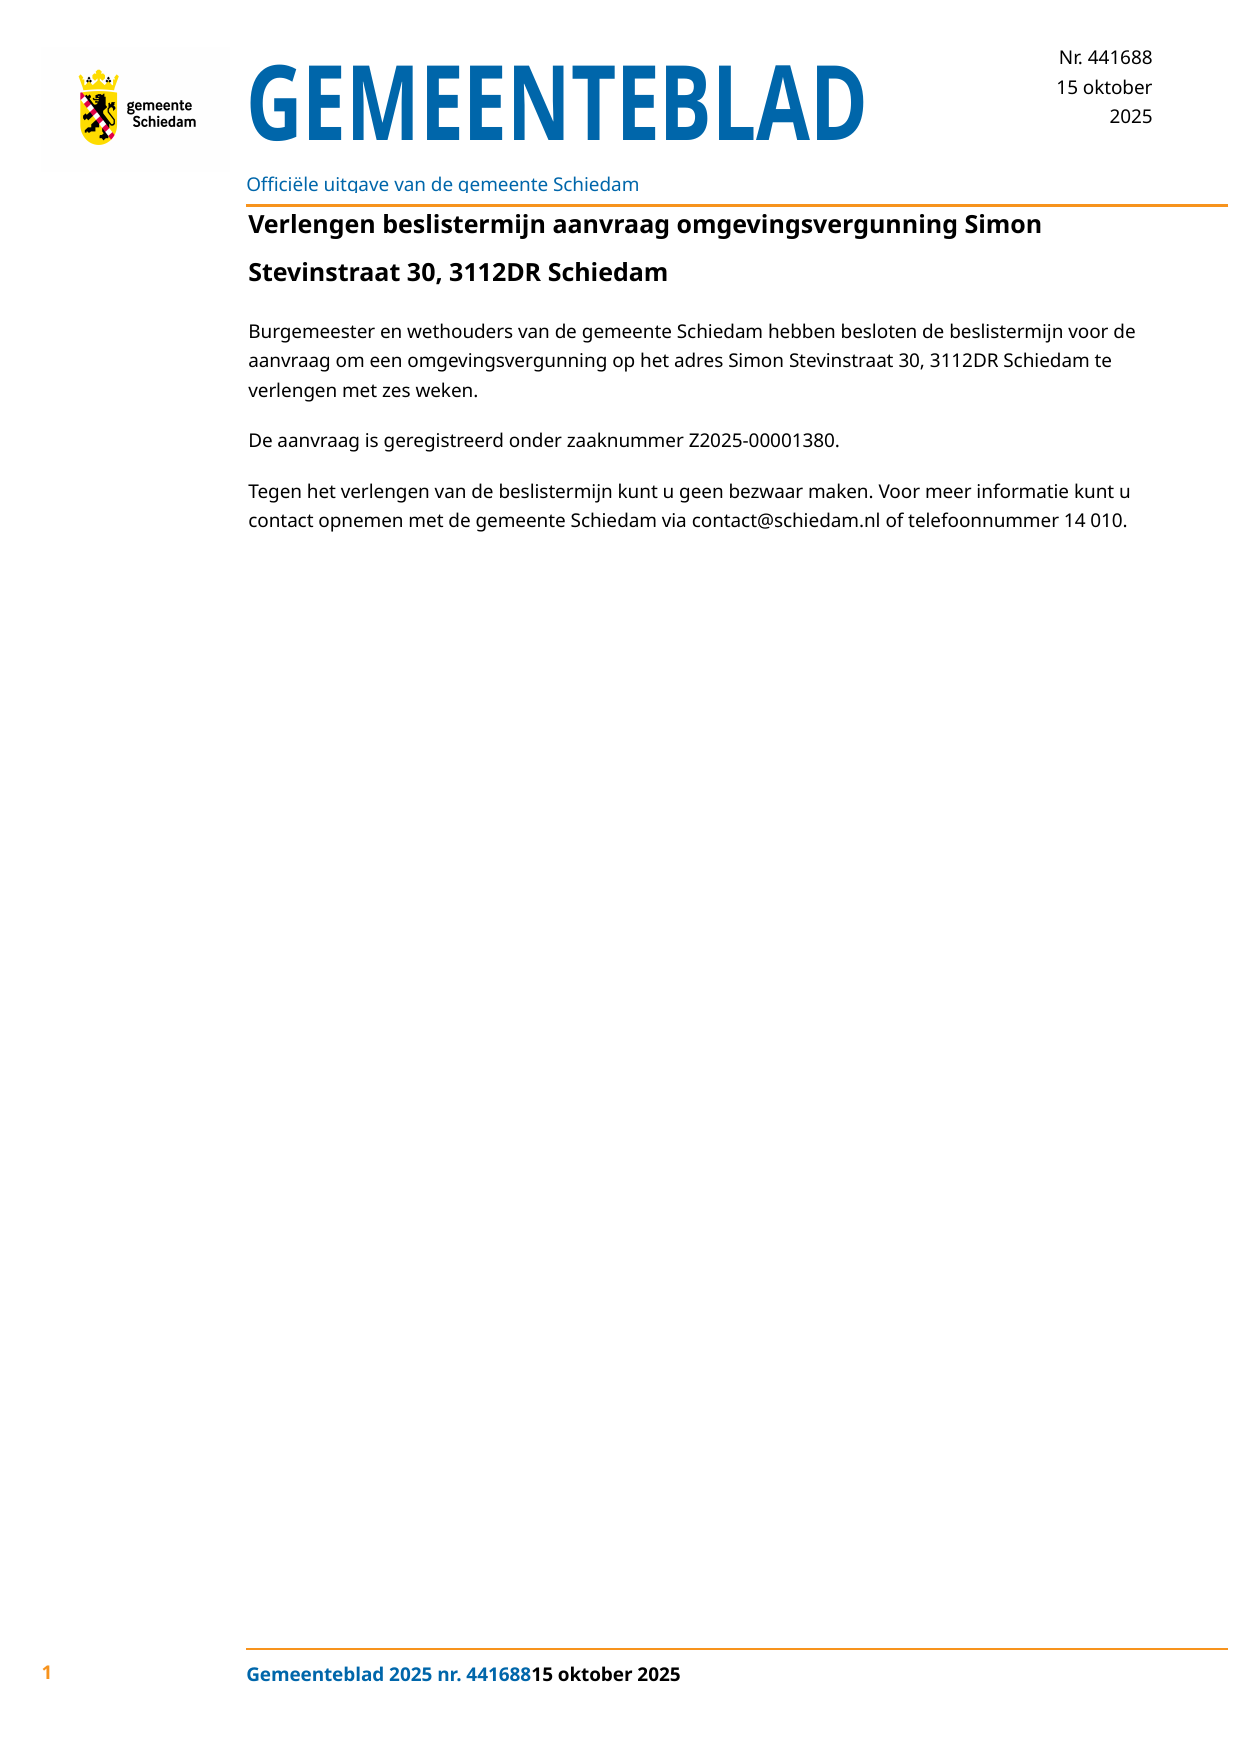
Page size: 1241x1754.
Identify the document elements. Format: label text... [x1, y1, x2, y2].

text Verlengen beslistermijn aanvraag omgevingsvergunning Simon Stevinstraat 30, 3112DR Schiedam [248, 207, 1152, 288]
text Burgemeester en wethouders van de gemeente Schiedam hebben besloten de beslistermijn voor de aanvraag om een omgevingsvergunning op het adres Simon Stevinstraat 30, 3112DR Schiedam te verlengen met zes weken. [248, 318, 1152, 403]
picture [41, 47, 231, 172]
text De aanvraag is geregistreerd onder zaaknummer Z2025-00001380. [248, 427, 1152, 453]
text Tegen het verlengen van de beslistermijn kunt u geen bezwaar maken. Voor meer informatie kunt u contact opnemen met de gemeente Schiedam via contact@schiedam.nl of telefoonnummer 14 010. [248, 478, 1152, 533]
